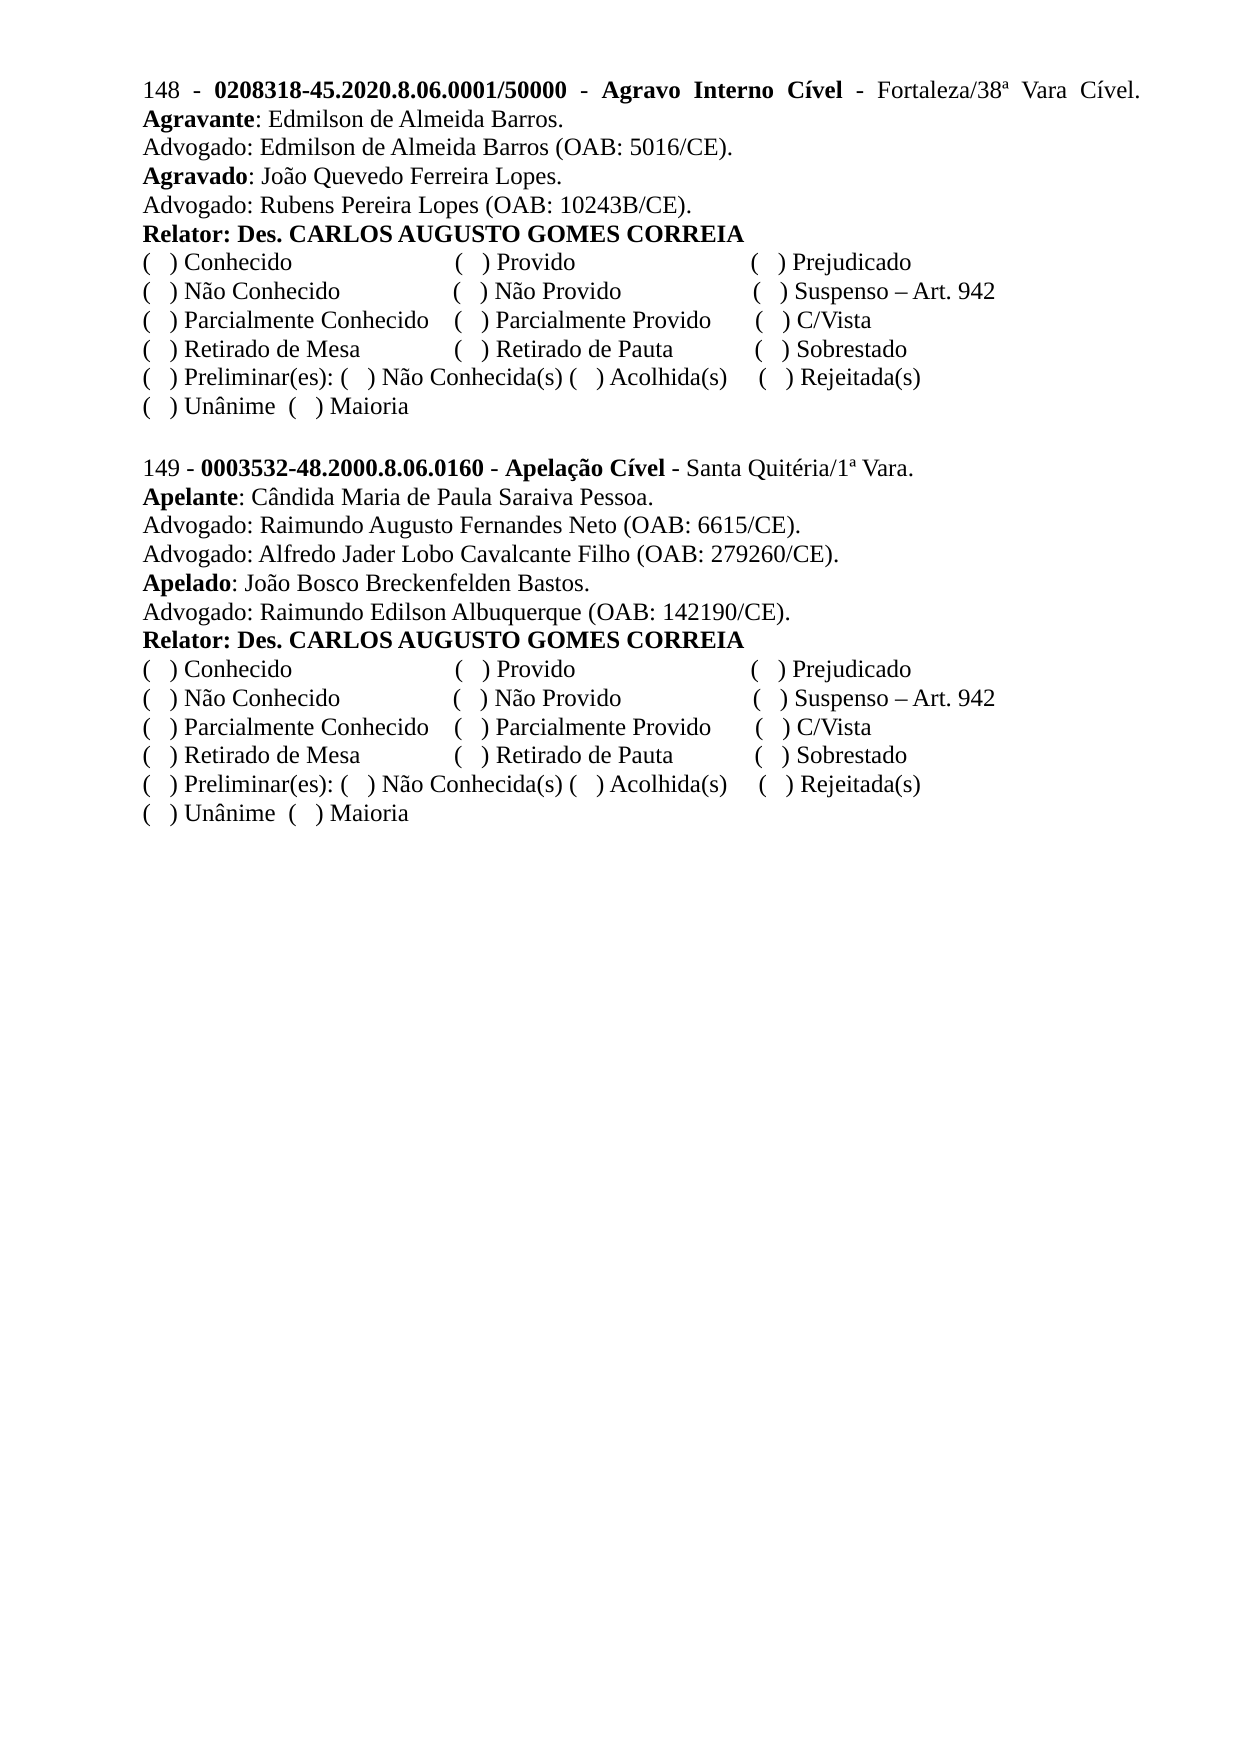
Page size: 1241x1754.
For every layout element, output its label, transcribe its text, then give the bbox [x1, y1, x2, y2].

text 148 - 0208318-45.2020.8.06.0001/50000 - Agravo Interno Cível - Fortaleza/38ª Vara Cível. Agravante: Edmilson de Almeida Barros. [142, 75, 1141, 132]
text Advogado: Edmilson de Almeida Barros (OAB: 5016/CE). [142, 132, 1141, 161]
text ( ) Parcialmente Conhecido ( ) Parcialmente Provido ( ) C/Vista [142, 712, 1158, 741]
text ( ) Preliminar(es): ( ) Não Conhecida(s) ( ) Acolhida(s) ( ) Rejeitada(s) [142, 362, 1158, 391]
text Advogado: Alfredo Jader Lobo Cavalcante Filho (OAB: 279260/CE). [142, 539, 1141, 568]
text Relator: Des. CARLOS AUGUSTO GOMES CORREIA [142, 626, 1141, 654]
text Apelado: João Bosco Breckenfelden Bastos. [142, 568, 1141, 597]
text Advogado: Raimundo Edilson Albuquerque (OAB: 142190/CE). [142, 597, 1141, 626]
text ( ) Unânime ( ) Maioria [142, 391, 1141, 420]
text Apelante: Cândida Maria de Paula Saraiva Pessoa. [142, 482, 1141, 511]
text Advogado: Raimundo Augusto Fernandes Neto (OAB: 6615/CE). [142, 511, 1141, 539]
text Advogado: Rubens Pereira Lopes (OAB: 10243B/CE). [142, 190, 1141, 219]
text ( ) Não Conhecido ( ) Não Provido ( ) Suspenso – Art. 942 [142, 683, 1158, 712]
text ( ) Preliminar(es): ( ) Não Conhecida(s) ( ) Acolhida(s) ( ) Rejeitada(s) [142, 769, 1158, 798]
text ( ) Não Conhecido ( ) Não Provido ( ) Suspenso – Art. 942 [142, 276, 1158, 305]
text ( ) Retirado de Mesa ( ) Retirado de Pauta ( ) Sobrestado [142, 334, 1158, 362]
text ( ) Unânime ( ) Maioria [142, 798, 1141, 827]
text ( ) Retirado de Mesa ( ) Retirado de Pauta ( ) Sobrestado [142, 741, 1158, 769]
text ( ) Conhecido ( ) Provido ( ) Prejudicado [142, 654, 1141, 683]
text Relator: Des. CARLOS AUGUSTO GOMES CORREIA [142, 219, 1141, 247]
text ( ) Parcialmente Conhecido ( ) Parcialmente Provido ( ) C/Vista [142, 305, 1158, 334]
text Agravado: João Quevedo Ferreira Lopes. [142, 161, 1141, 190]
text 149 - 0003532-48.2000.8.06.0160 - Apelação Cível - Santa Quitéria/1ª Vara. [142, 453, 1141, 482]
text ( ) Conhecido ( ) Provido ( ) Prejudicado [142, 247, 1141, 276]
